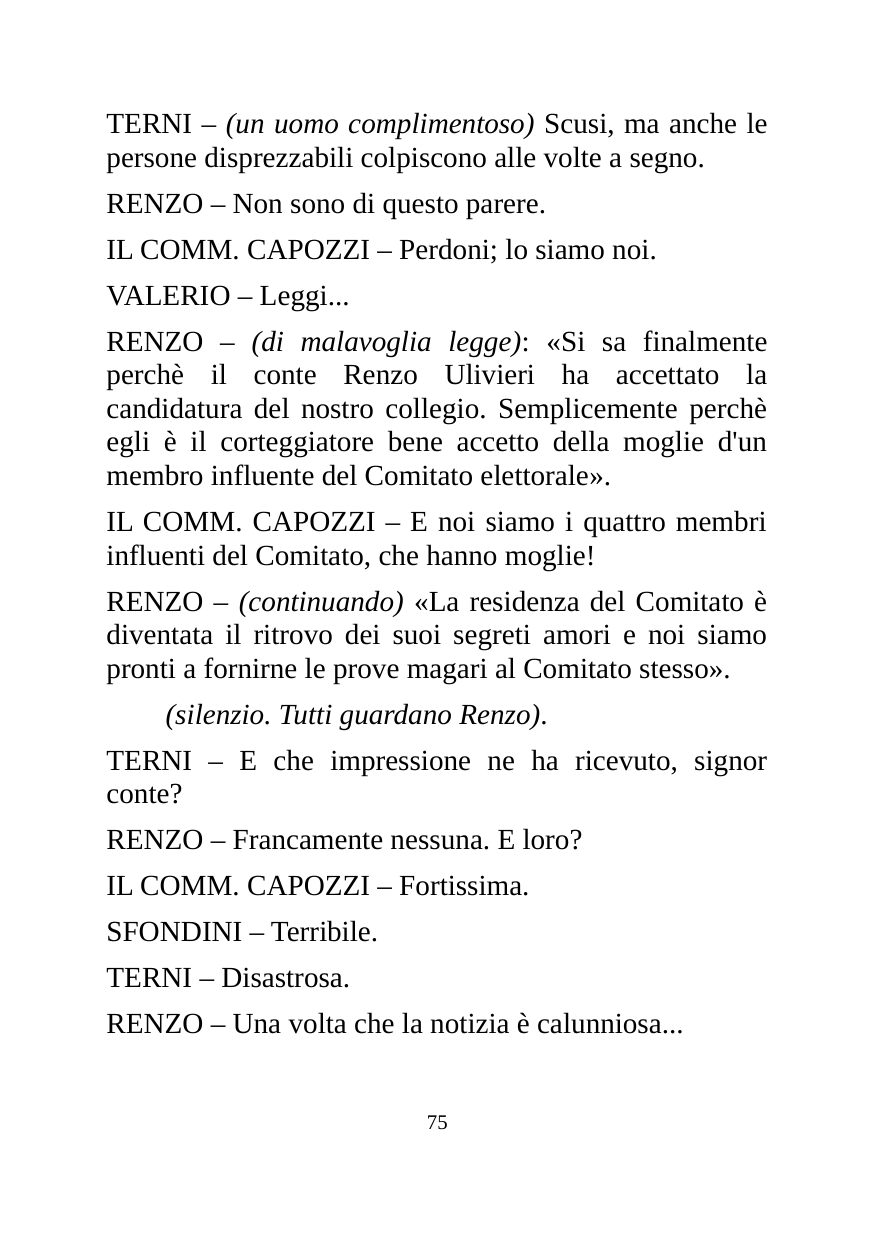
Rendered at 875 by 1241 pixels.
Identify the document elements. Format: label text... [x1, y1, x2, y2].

text RENZO – Francamente nessuna. E loro? [106, 822, 768, 856]
text RENZO – Non sono di questo parere. [106, 186, 768, 219]
text VALERIO – Leggi... [106, 278, 768, 311]
text RENZO – Una volta che la notizia è calunniosa... [106, 1007, 768, 1040]
text TERNI – E che impressione ne ha ricevuto, signor conte? [106, 743, 768, 810]
text IL COMM. CAPOZZI – Perdoni; lo siamo noi. [106, 232, 768, 265]
text SFONDINI – Terribile. [106, 914, 768, 948]
text IL COMM. CAPOZZI – E noi siamo i quattro membri influenti del Comitato, che hanno moglie! [106, 504, 768, 571]
text TERNI – (un uomo complimentoso) Scusi, ma anche le persone disprezzabili colpiscono alle volte a segno. [106, 106, 768, 173]
text IL COMM. CAPOZZI – Fortissima. [106, 868, 768, 902]
text RENZO – (di malavoglia legge): «Si sa finalmente perchè il conte Renzo Ulivieri ha accettato la candidatura del nostro collegio. Semplicemente perchè egli è il corteggiatore bene accetto della moglie d'un membro influente del Comitato elettorale». [106, 324, 768, 492]
text (silenzio. Tutti guardano Renzo). [106, 697, 768, 730]
text RENZO – (continuando) «La residenza del Comitato è diventata il ritrovo dei suoi segreti amori e noi siamo pronti a fornirne le prove magari al Comitato stesso». [106, 584, 768, 684]
text TERNI – Disastrosa. [106, 961, 768, 994]
